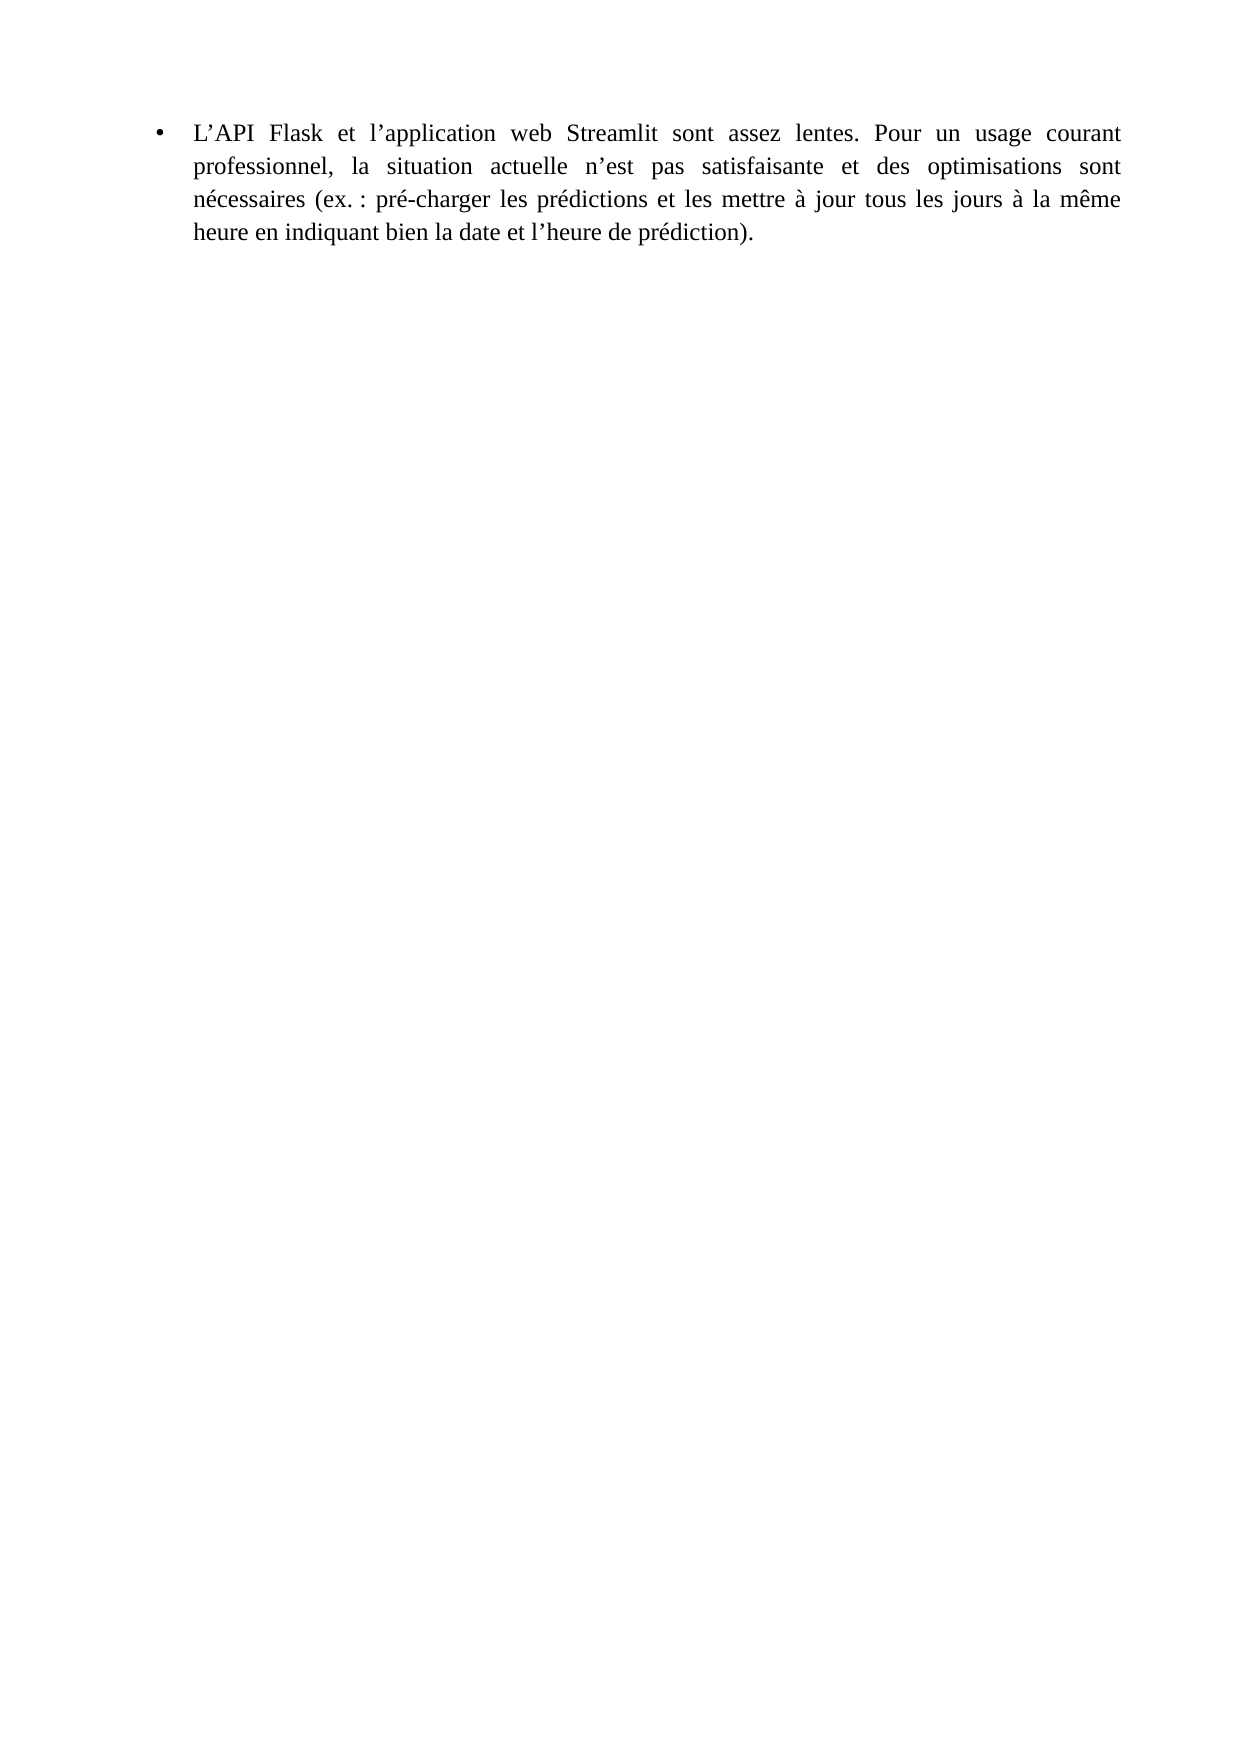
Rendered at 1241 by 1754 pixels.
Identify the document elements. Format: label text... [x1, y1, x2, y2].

list L’API Flask et l’application web Streamlit sont assez lentes. Pour un usage courant professionnel, la situation actuelle n’est pas satisfaisante et des optimisations sont nécessaires (ex. : pré-charger les prédictions et les mettre à jour tous les jours à la même heure en indiquant bien la date et l’heure de prédiction). [156, 118, 1122, 246]
